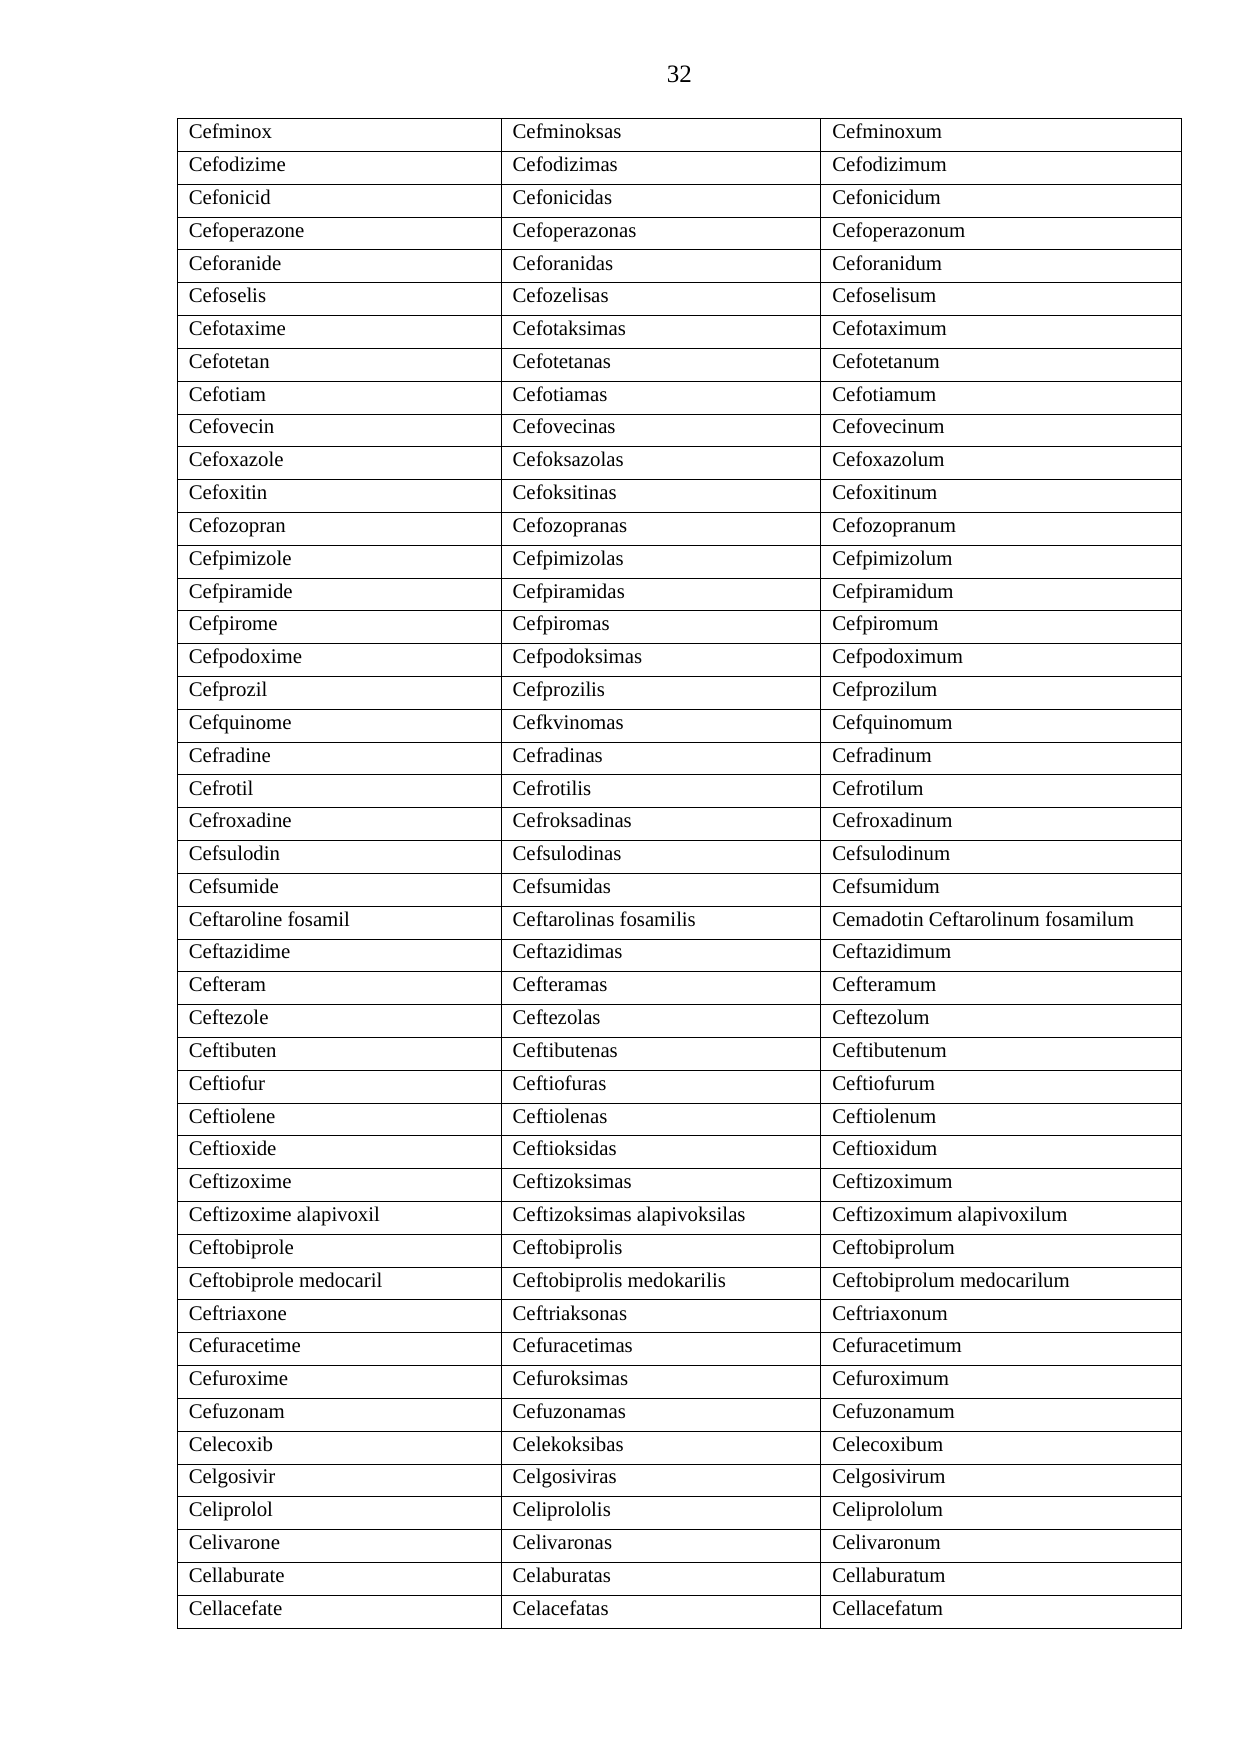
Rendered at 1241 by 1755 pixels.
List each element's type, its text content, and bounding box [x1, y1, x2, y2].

table_cell Cefotiamum [821, 382, 1181, 413]
table_cell Cemadotin Ceftarolinum fosamilum [821, 907, 1181, 938]
table_cell Ceftizoxime [178, 1169, 501, 1201]
table_cell Cefonicid [178, 185, 501, 217]
table_cell Cefsulodinas [502, 841, 820, 873]
table_cell Cefuzonam [178, 1399, 501, 1431]
table_cell Cefpimizolum [821, 546, 1181, 577]
table_cell Celgosivir [178, 1465, 501, 1496]
table_cell Cefteramas [502, 972, 820, 1004]
table_cell Cefpiromas [502, 611, 820, 643]
table_cell Cefquinomum [821, 710, 1181, 742]
table_cell Cefotetanas [502, 349, 820, 381]
table_cell Ceftiolenum [821, 1104, 1181, 1135]
table_cell Cefuzonamas [502, 1399, 820, 1431]
table_cell Ceftobiprole [178, 1235, 501, 1267]
table_cell Cefradine [178, 743, 501, 774]
table_cell Ceftobiprole medocaril [178, 1268, 501, 1299]
table_cell Celecoxib [178, 1432, 501, 1463]
table_cell Ceftizoximum alapivoxilum [821, 1202, 1181, 1234]
table_cell Cefsulodin [178, 841, 501, 873]
table_cell Ceftiolenas [502, 1104, 820, 1135]
table_cell Celivarone [178, 1530, 501, 1562]
table_cell Ceftiofur [178, 1071, 501, 1102]
table_cell Cellaburate [178, 1563, 501, 1595]
table_cell Ceftizoksimas [502, 1169, 820, 1201]
table_cell Ceftibutenum [821, 1038, 1181, 1070]
table_cell Cefoperazonas [502, 218, 820, 249]
table_cell Cefoselis [178, 283, 501, 315]
table_cell Ceftarolinas fosamilis [502, 907, 820, 938]
table_cell Cefpiramide [178, 579, 501, 610]
table_cell Cefroxadine [178, 808, 501, 840]
table_cell Cefsumidas [502, 874, 820, 906]
table_cell Cefoxitinum [821, 480, 1181, 512]
table_cell Cefotaximum [821, 316, 1181, 348]
table_cell Cefozelisas [502, 283, 820, 315]
table_cell Cellaburatum [821, 1563, 1181, 1595]
table_cell Ceftioksidas [502, 1136, 820, 1168]
table_cell Ceftobiprolum medocarilum [821, 1268, 1181, 1299]
table_cell Cefozopran [178, 513, 501, 545]
table_cell Cefpiromum [821, 611, 1181, 643]
table_cell Ceftiofurum [821, 1071, 1181, 1102]
table_cell Cefozopranas [502, 513, 820, 545]
table_cell Cefotaksimas [502, 316, 820, 348]
table_cell Ceforanidum [821, 250, 1181, 282]
table_cell Cefuroksimas [502, 1366, 820, 1398]
table_cell Cefodizime [178, 152, 501, 184]
table_cell Cefminoxum [821, 119, 1181, 151]
table_cell Cefuracetimum [821, 1333, 1181, 1365]
table_cell Celiprololum [821, 1497, 1181, 1529]
table_cell Cefteram [178, 972, 501, 1004]
table_cell Ceftibuten [178, 1038, 501, 1070]
table_cell Cefuracetimas [502, 1333, 820, 1365]
table_cell Celgosiviras [502, 1465, 820, 1496]
table_cell Cefquinome [178, 710, 501, 742]
table_cell Ceftezole [178, 1005, 501, 1037]
table_cell Celekoksibas [502, 1432, 820, 1463]
table_cell Cefprozilis [502, 677, 820, 709]
table_cell Cefradinas [502, 743, 820, 774]
table_cell Cefsulodinum [821, 841, 1181, 873]
table_cell Cefoperazone [178, 218, 501, 249]
table_cell Ceftriaksonas [502, 1300, 820, 1332]
table_cell Ceftioxide [178, 1136, 501, 1168]
table_cell Ceftriaxone [178, 1300, 501, 1332]
table_cell Cefkvinomas [502, 710, 820, 742]
table_cell Ceftizoximum [821, 1169, 1181, 1201]
table_cell Ceftobiprolum [821, 1235, 1181, 1267]
table_cell Cefroksadinas [502, 808, 820, 840]
table_cell Cefpirome [178, 611, 501, 643]
table_cell Cefuzonamum [821, 1399, 1181, 1431]
table_cell Cefrotilum [821, 775, 1181, 807]
table_cell Cefsumidum [821, 874, 1181, 906]
table_cell Cefprozilum [821, 677, 1181, 709]
table_cell Ceftizoksimas alapivoksilas [502, 1202, 820, 1234]
table_cell Cefovecinas [502, 415, 820, 446]
table_cell Celacefatas [502, 1596, 820, 1627]
table_cell Cefrotil [178, 775, 501, 807]
table_cell Celecoxibum [821, 1432, 1181, 1463]
table_cell Ceftiolene [178, 1104, 501, 1135]
table_cell Cefrotilis [502, 775, 820, 807]
table_cell Celiprolol [178, 1497, 501, 1529]
table_cell Celgosivirum [821, 1465, 1181, 1496]
table_cell Cefodizimum [821, 152, 1181, 184]
table_cell Ceftazidimum [821, 940, 1181, 971]
table_cell Ceftazidime [178, 940, 501, 971]
table_cell Ceftobiprolis medokarilis [502, 1268, 820, 1299]
table_cell Cefozopranum [821, 513, 1181, 545]
table_cell Ceforanidas [502, 250, 820, 282]
table_cell Cefuroximum [821, 1366, 1181, 1398]
table_cell Cefpodoximum [821, 644, 1181, 676]
table_cell Cefoxitin [178, 480, 501, 512]
table_cell Cefteramum [821, 972, 1181, 1004]
table_cell Cefotiamas [502, 382, 820, 413]
table_cell Cefpiramidas [502, 579, 820, 610]
table_cell Cefsumide [178, 874, 501, 906]
table_cell Cellacefatum [821, 1596, 1181, 1627]
table_cell Cefoksazolas [502, 447, 820, 479]
table_cell Cefoxazolum [821, 447, 1181, 479]
table_cell Cefonicidas [502, 185, 820, 217]
table_cell Cefotaxime [178, 316, 501, 348]
table_cell Ceftizoxime alapivoxil [178, 1202, 501, 1234]
table_cell Cefprozil [178, 677, 501, 709]
table_cell Cefoksitinas [502, 480, 820, 512]
table_cell Cefpodoxime [178, 644, 501, 676]
table_cell Celivaronas [502, 1530, 820, 1562]
table_cell Cefotetanum [821, 349, 1181, 381]
table_cell Celiprololis [502, 1497, 820, 1529]
table_cell Cefotiam [178, 382, 501, 413]
table_cell Cefpiramidum [821, 579, 1181, 610]
table_cell Cefpimizole [178, 546, 501, 577]
table_cell Ceftriaxonum [821, 1300, 1181, 1332]
table_cell Ceftiofuras [502, 1071, 820, 1102]
table_cell Ceftazidimas [502, 940, 820, 971]
table_cell Celivaronum [821, 1530, 1181, 1562]
table_cell Cefodizimas [502, 152, 820, 184]
table_cell Ceftibutenas [502, 1038, 820, 1070]
table_cell Cefroxadinum [821, 808, 1181, 840]
table_cell Cefuroxime [178, 1366, 501, 1398]
table_cell Ceftobiprolis [502, 1235, 820, 1267]
table_cell Cefuracetime [178, 1333, 501, 1365]
table_cell Cefoxazole [178, 447, 501, 479]
table_cell Cefminoksas [502, 119, 820, 151]
table_cell Cefpodoksimas [502, 644, 820, 676]
table_cell Cefovecin [178, 415, 501, 446]
table_cell Ceftezolum [821, 1005, 1181, 1037]
table_cell Celaburatas [502, 1563, 820, 1595]
table_cell Cefotetan [178, 349, 501, 381]
table_cell Ceftezolas [502, 1005, 820, 1037]
table_cell Cefminox [178, 119, 501, 151]
table_cell Cefonicidum [821, 185, 1181, 217]
table_cell Ceftaroline fosamil [178, 907, 501, 938]
table_cell Cellacefate [178, 1596, 501, 1627]
table_cell Cefradinum [821, 743, 1181, 774]
table_cell Ceforanide [178, 250, 501, 282]
table_cell Cefpimizolas [502, 546, 820, 577]
table_cell Cefoselisum [821, 283, 1181, 315]
table_cell Cefoperazonum [821, 218, 1181, 249]
table_cell Cefovecinum [821, 415, 1181, 446]
table_cell Ceftioxidum [821, 1136, 1181, 1168]
